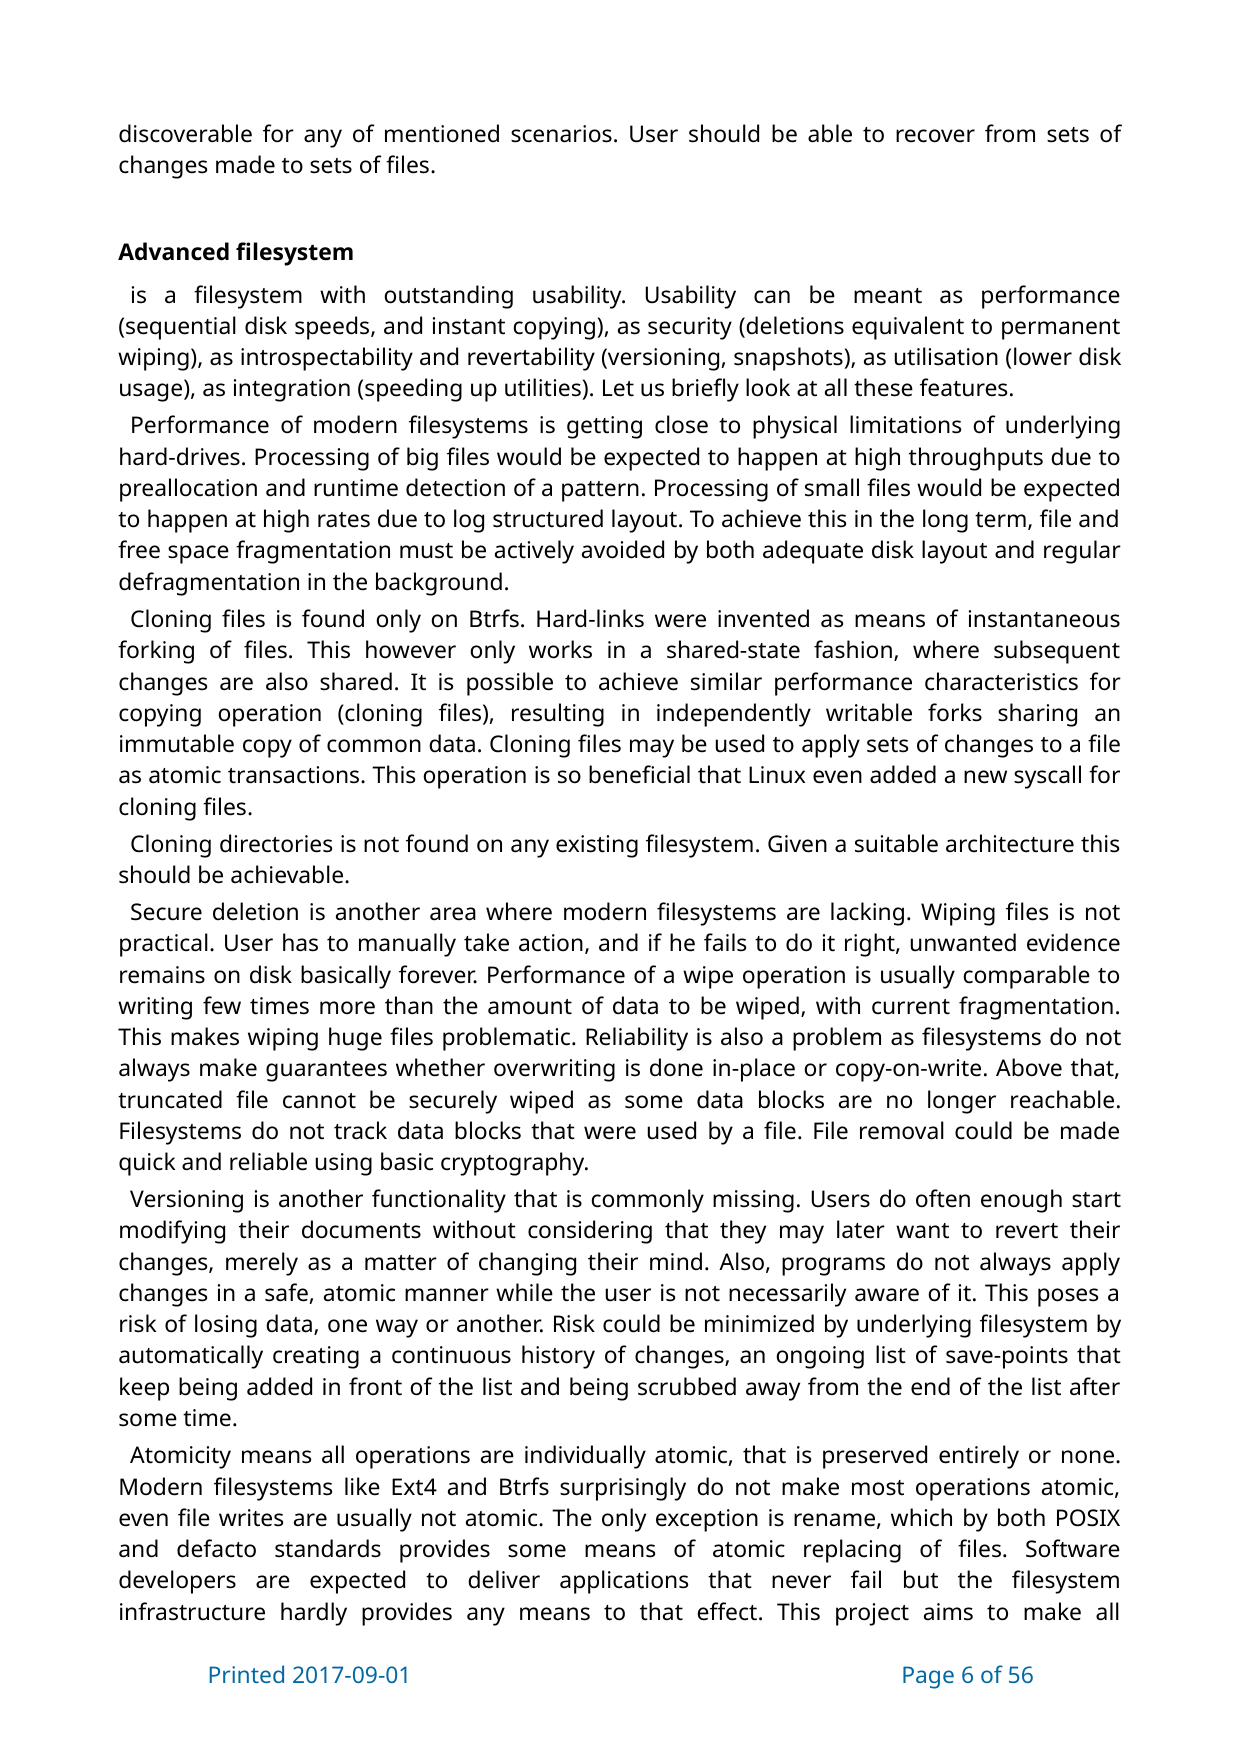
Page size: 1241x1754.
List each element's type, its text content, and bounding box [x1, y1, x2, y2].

text Secure deletion is another area where modern filesystems are lacking. Wiping files is not practical. User has to manually take action, and if he fails to do it right, unwanted evidence remains on disk basically forever. Performance of a wipe operation is usually comparable to writing few times more than the amount of data to be wiped, with current fragmentation. This makes wiping huge files problematic. Reliability is also a problem as filesystems do not always make guarantees whether overwriting is done in-place or copy-on-write. Above that, truncated file cannot be securely wiped as some data blocks are no longer reachable. Filesystems do not track data blocks that were used by a file. File removal could be made quick and reliable using basic cryptography. [118, 896, 1122, 1177]
text Performance of modern filesystems is getting close to physical limitations of underlying hard-drives. Processing of big files would be expected to happen at high throughputs due to preallocation and runtime detection of a pattern. Processing of small files would be expected to happen at high rates due to log structured layout. To achieve this in the long term, file and free space fragmentation must be actively avoided by both adequate disk layout and regular defragmentation in the background. [118, 409, 1122, 597]
text Cloning files is found only on Btrfs. Hard-links were invented as means of instantaneous forking of files. This however only works in a shared-state fashion, where subsequent changes are also shared. It is possible to achieve similar performance characteristics for copying operation (cloning files), resulting in independently writable forks sharing an immutable copy of common data. Cloning files may be used to apply sets of changes to a file as atomic transactions. This operation is so beneficial that Linux even added a new syscall for cloning files. [118, 603, 1122, 822]
subtitle Advanced filesystem [118, 236, 1122, 267]
text Cloning directories is not found on any existing filesystem. Given a suitable architecture this should be achievable. [118, 828, 1122, 890]
text Atomicity means all operations are individually atomic, that is preserved entirely or none. Modern filesystems like Ext4 and Btrfs surprisingly do not make most operations atomic, even file writes are usually not atomic. The only exception is rename, which by both POSIX and defacto standards provides some means of atomic replacing of files. Software developers are expected to deliver applications that never fail but the filesystem infrastructure hardly provides any means to that effect. This project aims to make all [118, 1439, 1122, 1627]
text is a filesystem with outstanding usability. Usability can be meant as performance (sequential disk speeds, and instant copying), as security (deletions equivalent to permanent wiping), as introspectability and revertability (versioning, snapshots), as utilisation (lower disk usage), as integration (speeding up utilities). Let us briefly look at all these features. [118, 278, 1122, 403]
text discoverable for any of mentioned scenarios. User should be able to recover from sets of changes made to sets of files. [118, 118, 1122, 181]
text Versioning is another functionality that is commonly missing. Users do often enough start modifying their documents without considering that they may later want to revert their changes, merely as a matter of changing their mind. Also, programs do not always apply changes in a safe, atomic manner while the user is not necessarily aware of it. This poses a risk of losing data, one way or another. Risk could be minimized by underlying filesystem by automatically creating a continuous history of changes, an ongoing list of save-points that keep being added in front of the list and being scrubbed away from the end of the list after some time. [118, 1183, 1122, 1433]
